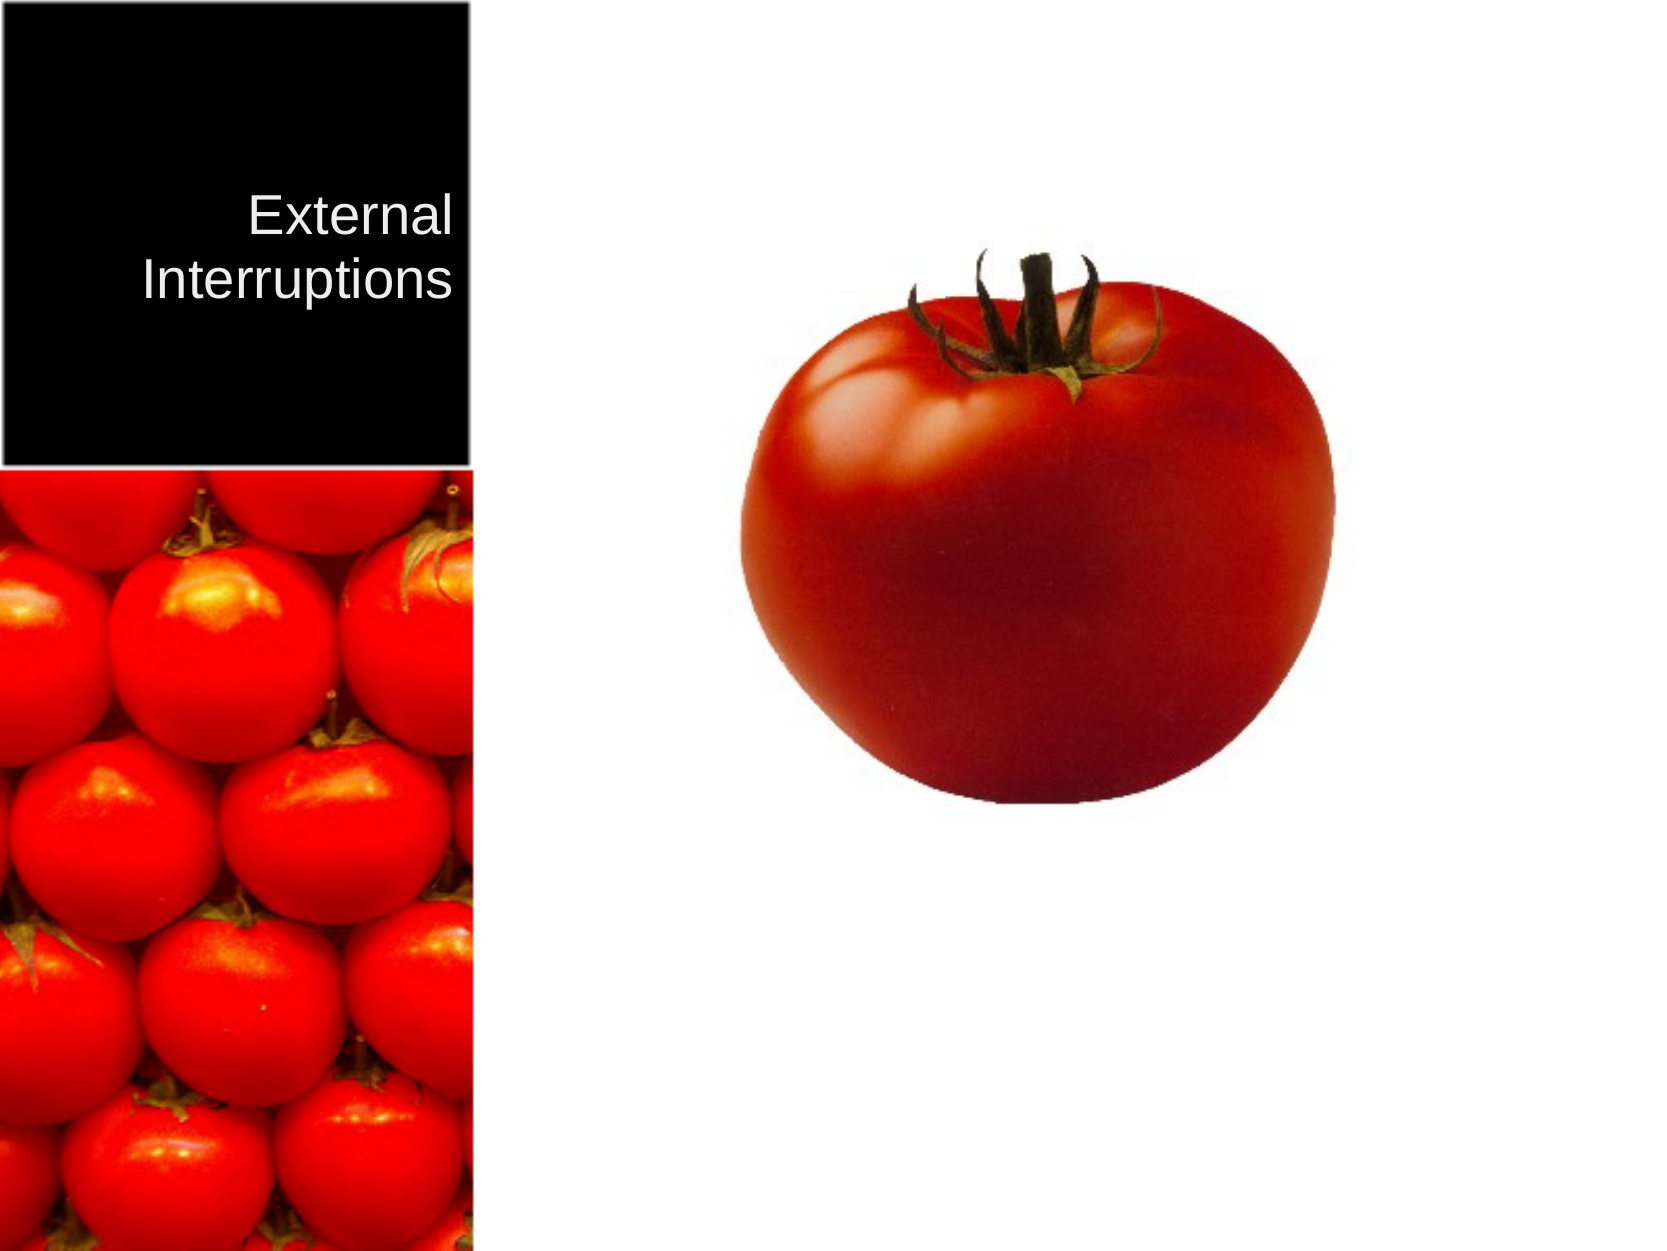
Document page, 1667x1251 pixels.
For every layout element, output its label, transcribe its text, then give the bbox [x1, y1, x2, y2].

picture [0, 0, 1667, 1251]
text_box External Interruptions [24, 183, 455, 312]
